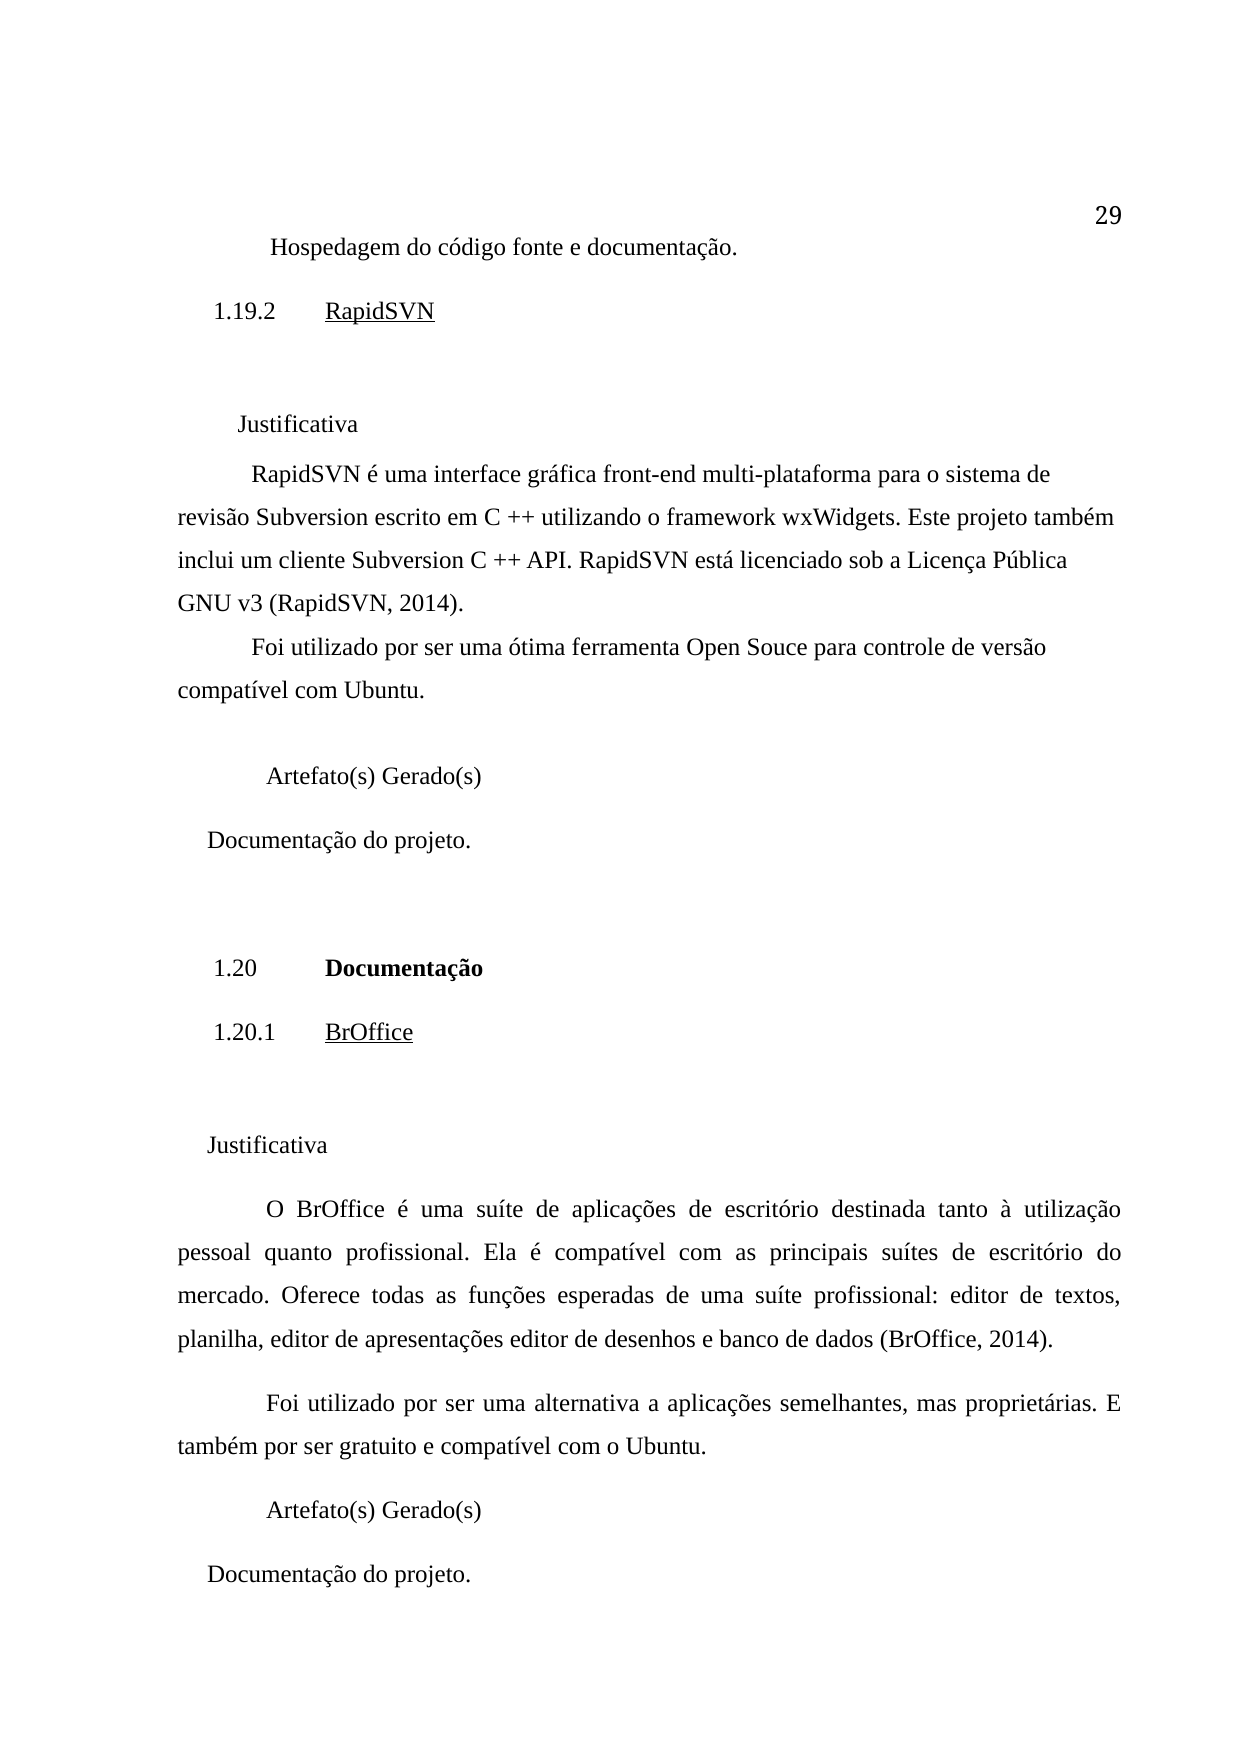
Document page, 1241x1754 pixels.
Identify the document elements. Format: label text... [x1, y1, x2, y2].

text Foi utilizado por ser uma ótima ferramenta Open Souce para controle de versão compatível com Ubuntu. [177, 632, 1122, 703]
text Justificativa [207, 409, 1122, 438]
text RapidSVN é uma interface gráfica front-end multi-plataforma para o sistema de revisão Subversion escrito em C ++ utilizando o framework wxWidgets. Este projeto também inclui um cliente Subversion C ++ API. RapidSVN está licenciado sob a Licença Pública GNU v3 (RapidSVN, 2014). [177, 459, 1122, 617]
text Documentação do projeto. [207, 825, 1122, 854]
text Documentação do projeto. [207, 1559, 1122, 1587]
subtitle BrOffice [207, 1017, 1122, 1046]
text Foi utilizado por ser uma alternativa a aplicações semelhantes, mas proprietárias. E também por ser gratuito e compatível com o Ubuntu. [177, 1388, 1122, 1459]
text Artefato(s) Gerado(s) [177, 1495, 1122, 1523]
text Justificativa [207, 1130, 1122, 1159]
text Hospedagem do código fonte e documentação. [207, 232, 1122, 261]
subtitle RapidSVN [207, 296, 1122, 325]
text Artefato(s) Gerado(s) [177, 761, 1122, 790]
subtitle Documentação [207, 953, 1122, 982]
text O BrOffice é uma suíte de aplicações de escritório destinada tanto à utilização pessoal quanto profissional. Ela é compatível com as principais suítes de escritório do mercado. Oferece todas as funções esperadas de uma suíte profissional: editor de textos, planilha, editor de apresentações editor de desenhos e banco de dados (BrOffice, 2014). [177, 1194, 1122, 1352]
